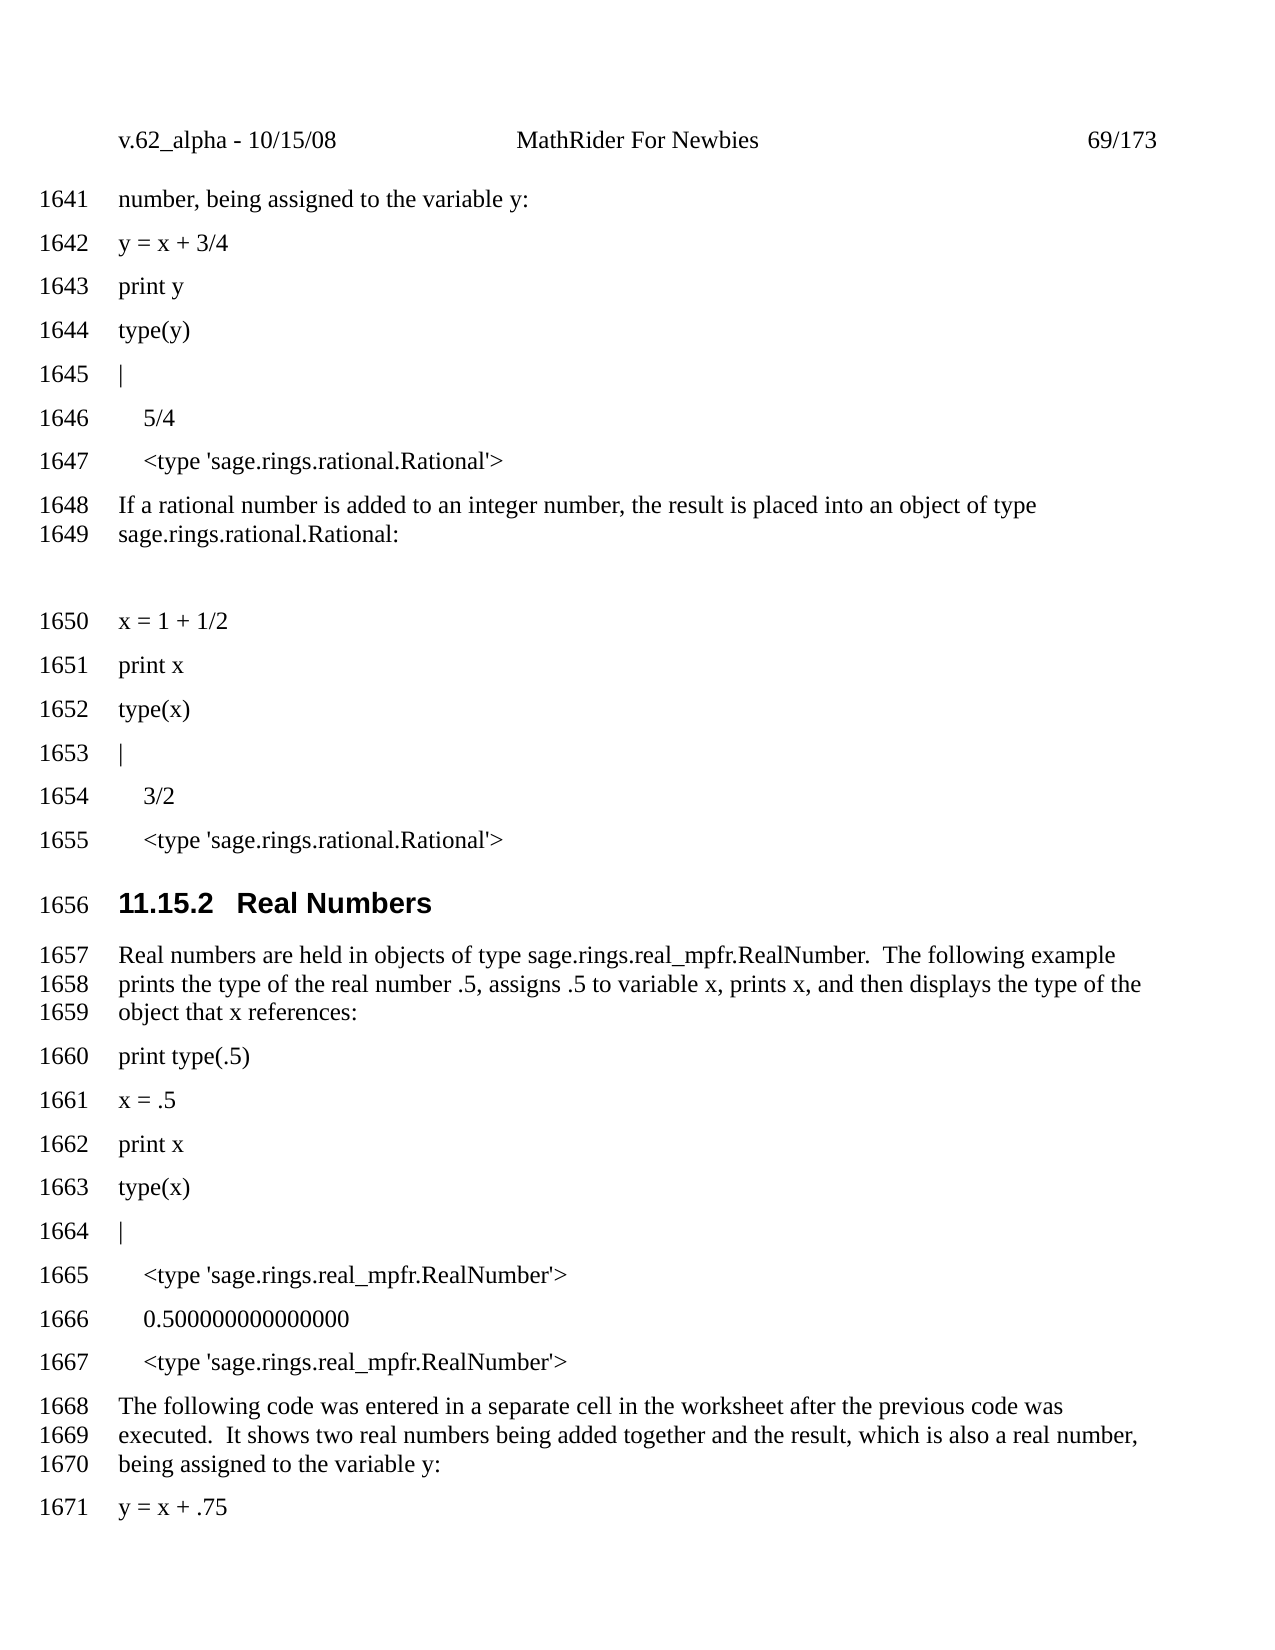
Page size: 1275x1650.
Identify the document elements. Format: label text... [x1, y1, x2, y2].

text <type 'sage.rings.rational.Rational'> [118, 825, 1157, 854]
text <type 'sage.rings.real_mpfr.RealNumber'> [118, 1347, 1157, 1376]
text type(x) [118, 1172, 1157, 1201]
text print type(.5) [118, 1041, 1157, 1070]
subtitle Real Numbers [118, 886, 1157, 920]
text The following code was entered in a separate cell in the worksheet after the previous code was executed. It shows two real numbers being added together and the result, which is also a real number, being assigned to the variable y: [118, 1391, 1157, 1477]
text | [118, 738, 1157, 766]
text type(x) [118, 694, 1157, 723]
text x = .5 [118, 1085, 1157, 1114]
text type(y) [118, 315, 1157, 344]
text 0.500000000000000 [118, 1304, 1157, 1332]
text print x [118, 1129, 1157, 1157]
text Real numbers are held in objects of type sage.rings.real_mpfr.RealNumber. The following example prints the type of the real number .5, assigns .5 to variable x, prints x, and then displays the type of the object that x references: [118, 940, 1157, 1026]
text print x [118, 650, 1157, 679]
text x = 1 + 1/2 [118, 606, 1157, 635]
text y = x + 3/4 [118, 228, 1157, 256]
text y = x + .75 [118, 1492, 1157, 1521]
text 3/2 [118, 781, 1157, 810]
text | [118, 359, 1157, 388]
text 5/4 [118, 403, 1157, 431]
text If a rational number is added to an integer number, the result is placed into an object of type sage.rings.rational.Rational: [118, 490, 1157, 548]
text <type 'sage.rings.real_mpfr.RealNumber'> [118, 1260, 1157, 1289]
text <type 'sage.rings.rational.Rational'> [118, 446, 1157, 475]
text | [118, 1216, 1157, 1245]
text print y [118, 271, 1157, 300]
text number, being assigned to the variable y: [118, 184, 1157, 213]
